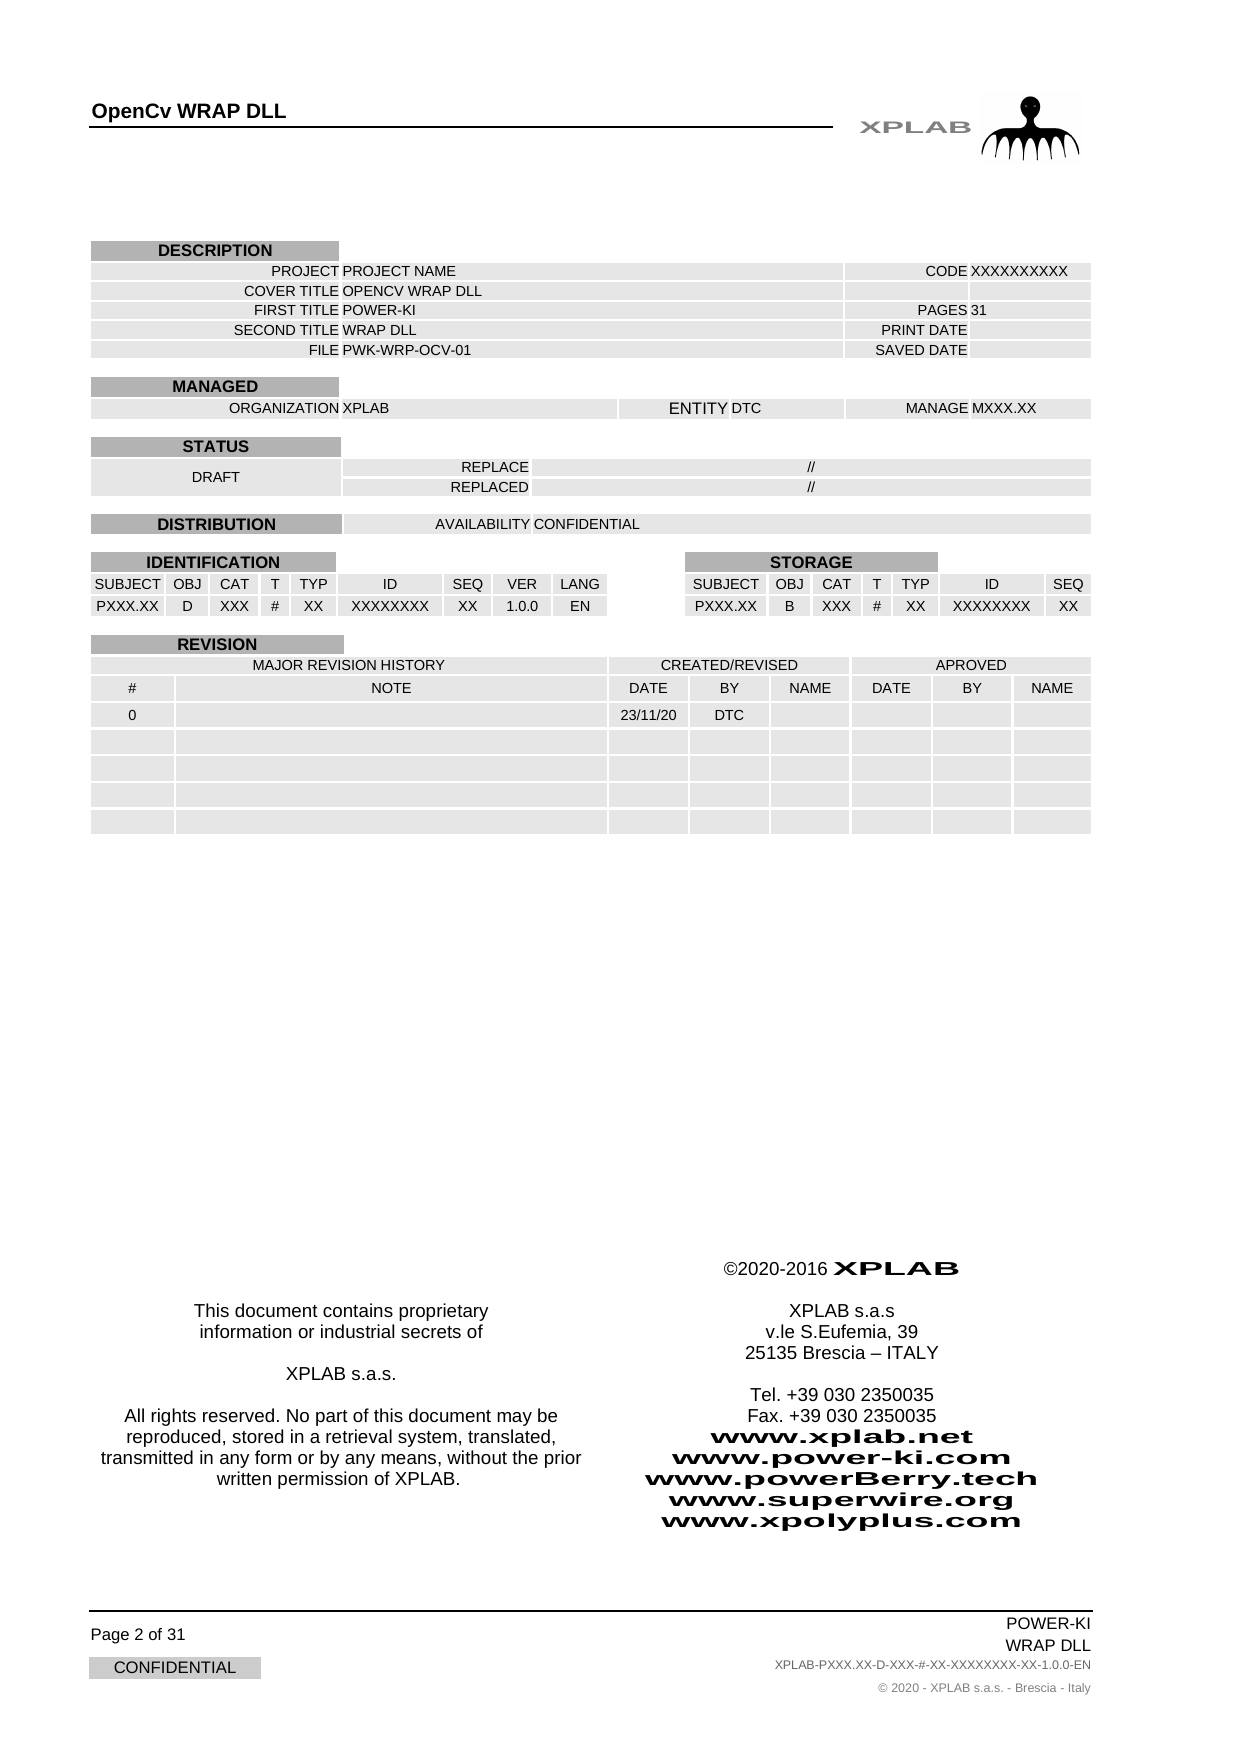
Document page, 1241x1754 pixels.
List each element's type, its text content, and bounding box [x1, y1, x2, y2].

table_header STORAGE [685, 552, 938, 572]
table_cell 0 [91, 703, 174, 727]
table_cell ID [338, 574, 442, 594]
table_header DISTRIBUTION [91, 514, 342, 534]
table_cell name [1014, 676, 1091, 701]
table_cell xxxxxxxx [940, 596, 1044, 616]
table_cell [852, 703, 931, 727]
text v.le S.Eufemia, 39 [591, 1321, 1092, 1342]
table_header REPLACE [343, 459, 529, 476]
table_cell SECOND TITLE [91, 321, 339, 339]
table_cell xx [444, 596, 491, 616]
text Fax. +39 030 2350035 [591, 1406, 1092, 1427]
table_cell [176, 703, 607, 727]
table_cell CAT [813, 574, 861, 594]
table_header [609, 552, 683, 572]
text www.powerBerry.tech [591, 1469, 1092, 1490]
table_cell [1014, 783, 1091, 807]
table_cell // [532, 479, 1091, 496]
table_cell created/revised [609, 657, 849, 674]
table_cell [176, 756, 607, 781]
table_cell 23/11/20 [609, 703, 688, 727]
table_cell POWER-KI [342, 302, 843, 319]
table_cell pxxx.xx [685, 596, 766, 616]
table_cell # [261, 596, 289, 616]
table_cell [970, 341, 1091, 358]
table_cell OpenCv WRAP DLL [342, 282, 843, 300]
table_cell [970, 282, 1091, 300]
table_cell [852, 783, 931, 807]
table_header confidential [533, 514, 1091, 534]
text 25135 Brescia – ITALY [591, 1342, 1092, 1363]
table_cell [771, 810, 849, 834]
table_cell [1014, 756, 1091, 781]
table_cell b [769, 596, 810, 616]
table_cell 29 [970, 302, 1091, 319]
table_cell FIRST TITLE [91, 302, 339, 319]
table_cell [690, 783, 769, 807]
table_cell TYP [291, 574, 336, 594]
table_cell [690, 810, 769, 834]
table_cell en [553, 596, 607, 616]
table_cell [176, 730, 607, 754]
table_cell [970, 321, 1091, 339]
table_cell SUBJECT [91, 574, 164, 594]
text XPLAB s.a.s. [91, 1363, 591, 1384]
table_cell dtc [690, 703, 769, 727]
table_cell COVER TITLE [91, 282, 339, 300]
text All rights reserved. No part of this document may be reproduced, stored in a retrieval system, translated, transmitted in any form or by any means, without the prior written permission of XPLAB. [91, 1406, 591, 1490]
table_cell [609, 596, 683, 616]
table_cell major revision history [91, 657, 607, 674]
table_cell [933, 783, 1011, 807]
table_cell xx [893, 596, 938, 616]
table_cell [176, 810, 607, 834]
table_cell [933, 730, 1011, 754]
table_cell SUBJECT [685, 574, 766, 594]
table_cell by [933, 676, 1011, 701]
table_cell [771, 730, 849, 754]
table_cell xxx [210, 596, 258, 616]
table_cell FILE [91, 341, 339, 358]
table_cell WRAP DLL [342, 321, 843, 339]
table_cell note [176, 676, 607, 701]
text ©2020-2016 XPLAB [591, 1258, 1092, 1279]
table_header DESCRIPTION [91, 241, 339, 261]
table_header [940, 552, 1091, 572]
text www.xpolyplus.com [591, 1511, 1092, 1532]
text Tel. +39 030 2350035 [591, 1384, 1092, 1406]
table_cell [609, 756, 688, 781]
table_cell [933, 810, 1011, 834]
table_cell [609, 574, 683, 594]
table_cell XXXXXXXXXX [970, 263, 1091, 280]
table_header AVAILABILITY [344, 514, 531, 534]
table_cell [1014, 810, 1091, 834]
table_cell xx [291, 596, 336, 616]
table_cell PAGES [845, 302, 968, 319]
table_cell dtc [731, 399, 844, 419]
table_cell PROJECT [91, 263, 339, 280]
table_cell ENTITY [619, 399, 729, 419]
table_cell date [609, 676, 688, 701]
table_cell OBJ [769, 574, 810, 594]
table_cell d [166, 596, 208, 616]
table_cell [852, 756, 931, 781]
table_cell [91, 756, 174, 781]
table_header IDENTIFICATION [91, 552, 336, 572]
table_cell [609, 810, 688, 834]
table_cell LANG [553, 574, 607, 594]
table_cell [1014, 730, 1091, 754]
table_cell VER [493, 574, 551, 594]
table_cell T [863, 574, 891, 594]
table_cell draft [91, 459, 341, 496]
table_cell [771, 703, 849, 727]
table_cell SAVED DATE [845, 341, 968, 358]
table_cell ID [940, 574, 1044, 594]
table_cell date [852, 676, 931, 701]
table_cell T [261, 574, 289, 594]
table_cell [845, 282, 968, 300]
text XPLAB s.a.s [591, 1300, 1092, 1321]
text www.superwire.org [591, 1490, 1092, 1511]
table_header // [532, 459, 1091, 476]
table_header STATUS [91, 437, 341, 457]
table_cell pxxx.xx [91, 596, 164, 616]
table_cell [771, 783, 849, 807]
table_cell # [91, 676, 174, 701]
table_cell REPLACED [343, 479, 529, 496]
table_cell [1014, 703, 1091, 727]
table_cell Mxxx.xx [971, 399, 1091, 419]
table_cell SEQ [444, 574, 491, 594]
table_header MANAGED [91, 377, 339, 397]
table_cell SEQ [1046, 574, 1091, 594]
table_cell [91, 810, 174, 834]
table_cell 1.0.0 [493, 596, 551, 616]
table_cell xx [1046, 596, 1091, 616]
table_cell [176, 783, 607, 807]
table_header [346, 635, 1091, 654]
table_cell xplab [342, 399, 617, 419]
text www.power-ki.com [591, 1448, 1092, 1469]
table_cell TYP [893, 574, 938, 594]
picture [978, 92, 1083, 164]
table_cell MANAGE [846, 399, 969, 419]
table_cell Project Name [342, 263, 843, 280]
table_cell [690, 756, 769, 781]
table_header REVISION [91, 635, 344, 654]
text www.xplab.net [591, 1427, 1092, 1448]
table_cell code [845, 263, 968, 280]
table_cell PRINT DATE [845, 321, 968, 339]
table_cell [771, 756, 849, 781]
table_cell ORGANIZATION [91, 399, 339, 419]
table_cell aproved [852, 657, 1091, 674]
text This document contains proprietary [91, 1300, 591, 1321]
table_cell CAT [210, 574, 258, 594]
table_cell [609, 783, 688, 807]
table_cell # [863, 596, 891, 616]
table_cell [852, 810, 931, 834]
text information or industrial secrets of [91, 1321, 591, 1342]
table_cell xxxxxxxx [338, 596, 442, 616]
table_cell [852, 730, 931, 754]
table_cell PWK-WRP-OCV-01 [342, 341, 843, 358]
table_cell [690, 730, 769, 754]
table_cell [933, 703, 1011, 727]
table_cell name [771, 676, 849, 701]
table_cell [91, 783, 174, 807]
table_cell xxx [813, 596, 861, 616]
table_cell [91, 730, 174, 754]
table_cell [609, 730, 688, 754]
table_header [338, 552, 607, 572]
table_cell OBJ [166, 574, 208, 594]
table_cell [933, 756, 1011, 781]
table_cell by [690, 676, 769, 701]
